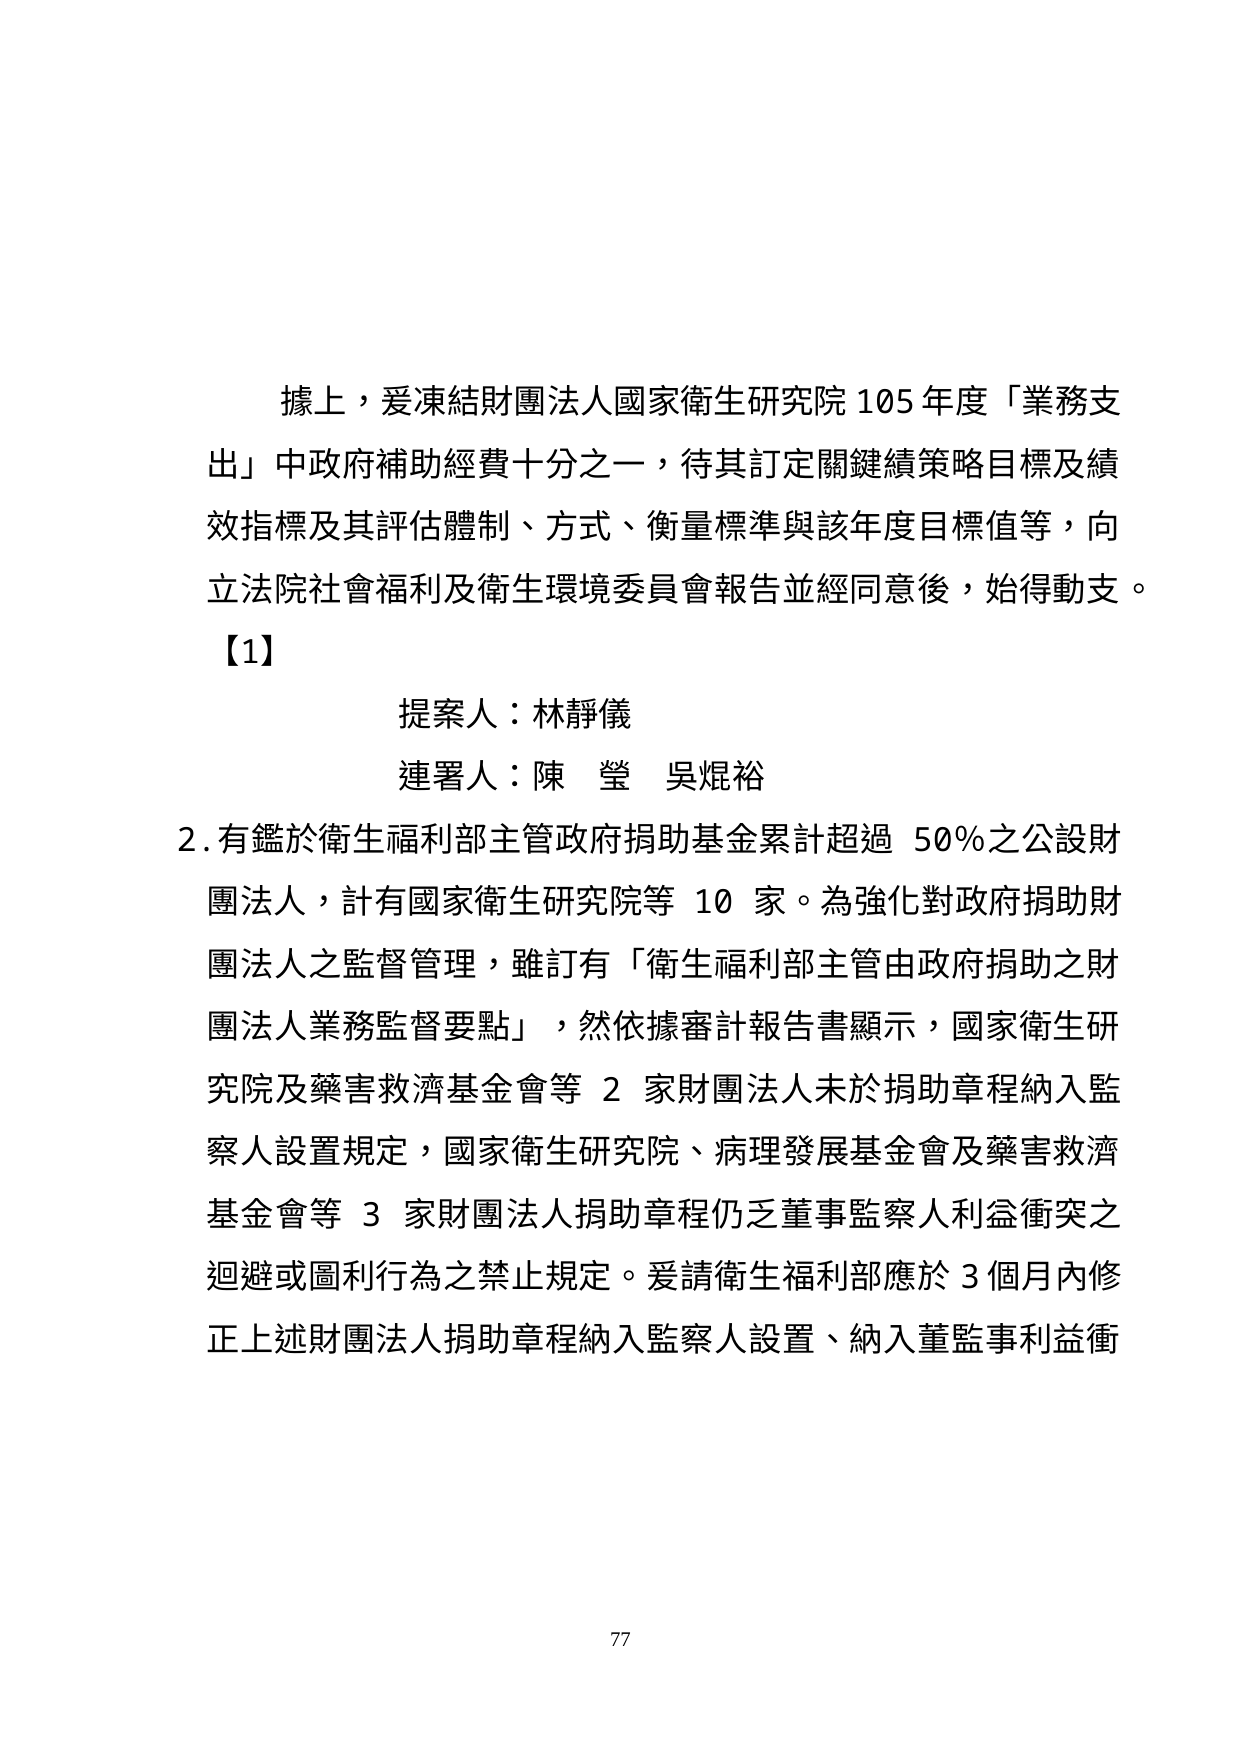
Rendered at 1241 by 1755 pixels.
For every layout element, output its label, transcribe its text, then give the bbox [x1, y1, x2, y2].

text 2.有鑑於衛生福利部主管政府捐助基金累計超過 50％之公設財團法人，計有國家衛生研究院等 10 家。為強化對政府捐助財團法人之監督管理，雖訂有「衛生福利部主管由政府捐助之財團法人業務監督要點」，然依據審計報告書顯示，國家衛生研究院及藥害救濟基金會等 2 家財團法人未於捐助章程納入監察人設置規定，國家衛生研究院、病理發展基金會及藥害救濟基金會等 3 家財團法人捐助章程仍乏董事監察人利益衝突之迴避或圖利行為之禁止規定。爰請衛生福利部應於3個月內修正上述財團法人捐助章程納入監察人設置、納入董監事利益衝 [176, 795, 1122, 1358]
text 提案人：林靜儀 [118, 670, 1122, 733]
text 連署人：陳 瑩 吳焜裕 [118, 733, 1122, 795]
text 據上，爰凍結財團法人國家衛生研究院105年度「業務支出」中政府補助經費十分之一，待其訂定關鍵績策略目標及績效指標及其評估體制、方式、衡量標準與該年度目標值等，向立法院社會福利及衛生環境委員會報告並經同意後，始得動支。【1】 [206, 358, 1122, 670]
